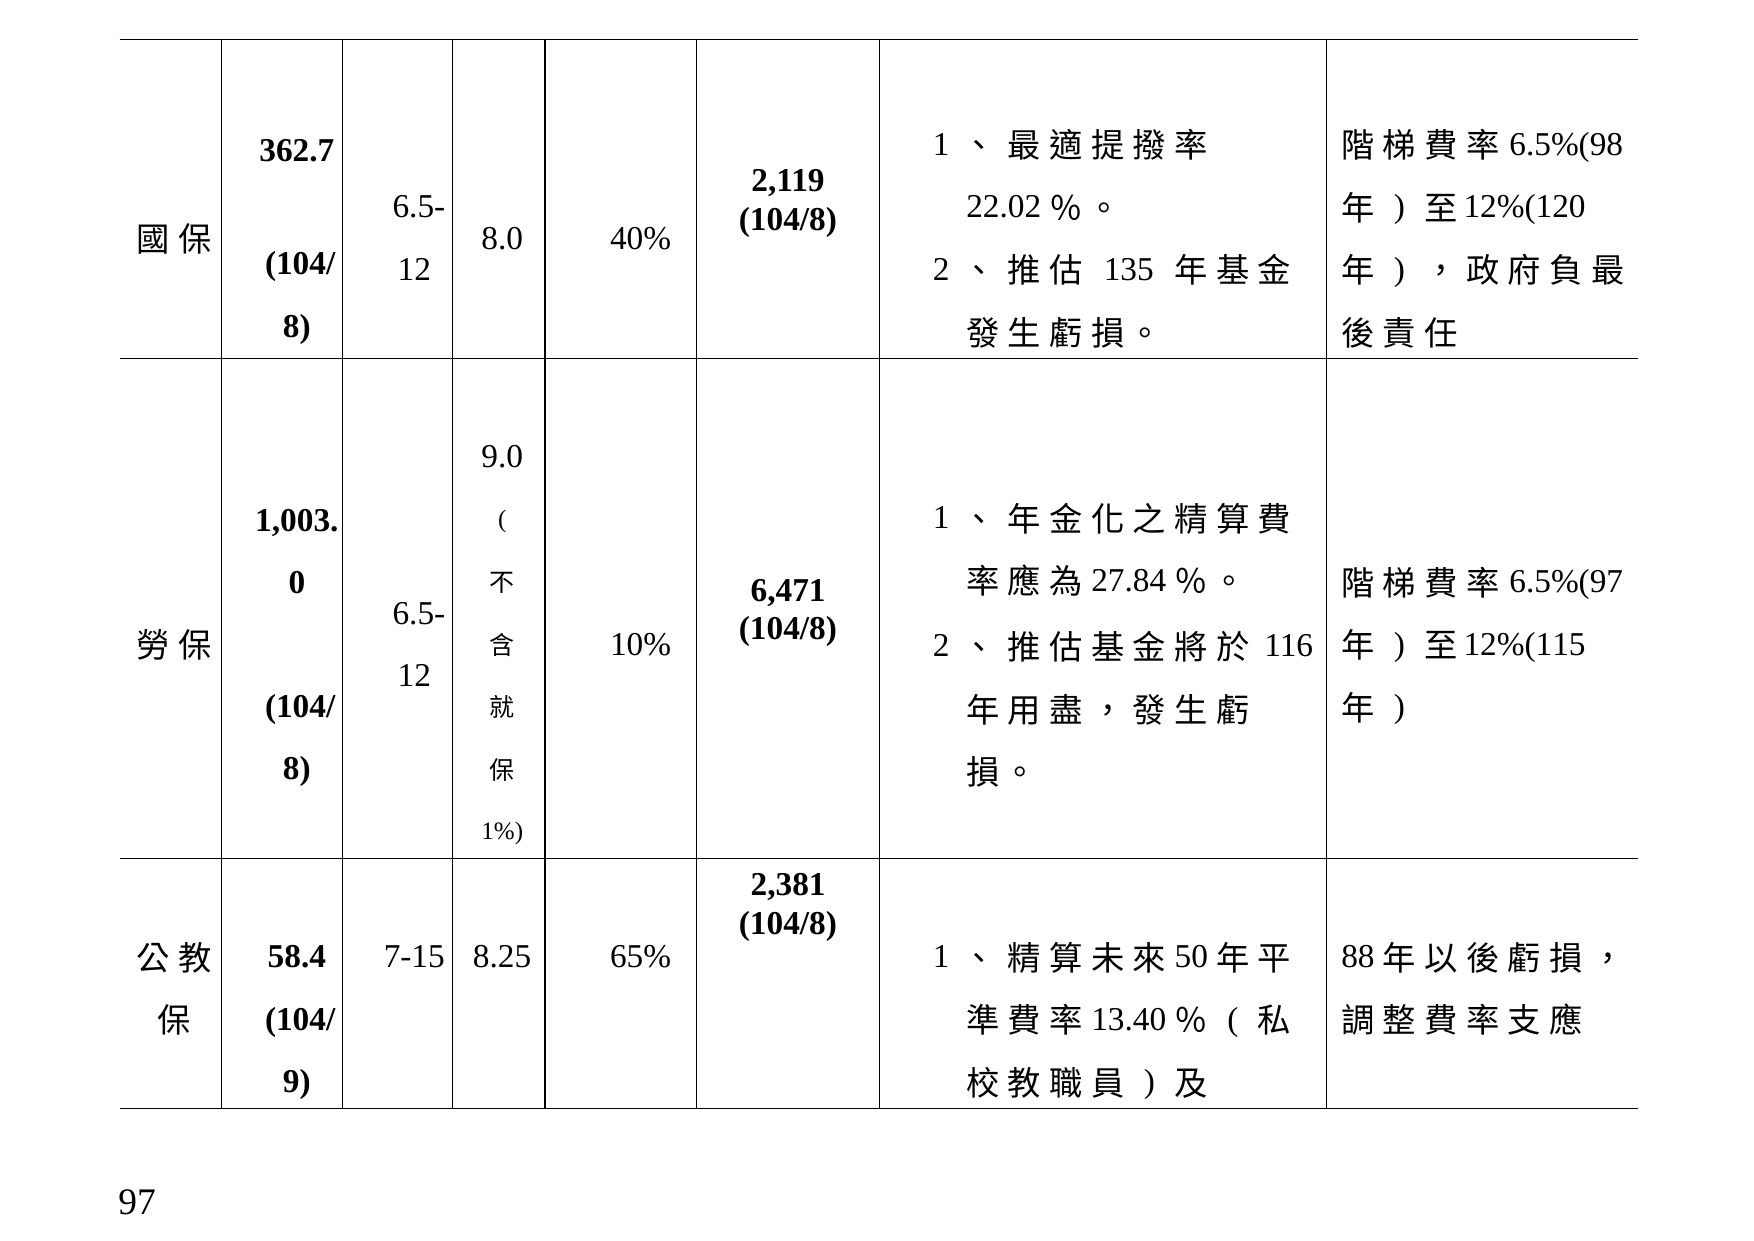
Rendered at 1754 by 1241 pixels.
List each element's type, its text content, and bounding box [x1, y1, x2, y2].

table_cell 公教保 [120, 859, 221, 1108]
table_cell 65% [546, 859, 696, 1108]
table_cell 階梯費率6.5%(98年)至12%(120年)，政府負最後責任 [1327, 40, 1637, 358]
table_cell 1、最適提撥率22.02％。 2、推估135年基金發生虧損。 [880, 40, 1326, 358]
table_cell 2,119 (104/8) [697, 40, 879, 358]
table_cell 1、精算未來50年平準費率13.40％(私校教職員)及 [880, 859, 1326, 1108]
table_cell 58.4 (104/9) [222, 859, 342, 1108]
table_cell 國保 [120, 40, 221, 358]
table_cell 2,381 (104/8) [697, 859, 879, 1108]
table_cell 階梯費率6.5%(97年)至12%(115年) [1327, 359, 1637, 858]
table_cell 6.5-12 [343, 359, 452, 858]
table_cell 1、年金化之精算費率應為27.84％。 2、推估基金將於116年用盡，發生虧損。 [880, 359, 1326, 858]
table_cell 40% [546, 40, 696, 358]
table_cell 362.7 (104/8) [222, 40, 342, 358]
table_cell 6.5-12 [343, 40, 452, 358]
table_cell 7-15 [343, 859, 452, 1108]
table_cell 8.0 [453, 40, 544, 358]
table_cell 10% [546, 359, 696, 858]
table_cell 1,003.0 (104/8) [222, 359, 342, 858]
table_cell 8.25 [453, 859, 544, 1108]
table_cell 勞保 [120, 359, 221, 858]
table_cell 88年以後虧損，調整費率支應 [1327, 859, 1637, 1108]
table_cell 9.0 (不含就保1%) [453, 359, 544, 858]
table_cell 6,471 (104/8) [697, 359, 879, 858]
